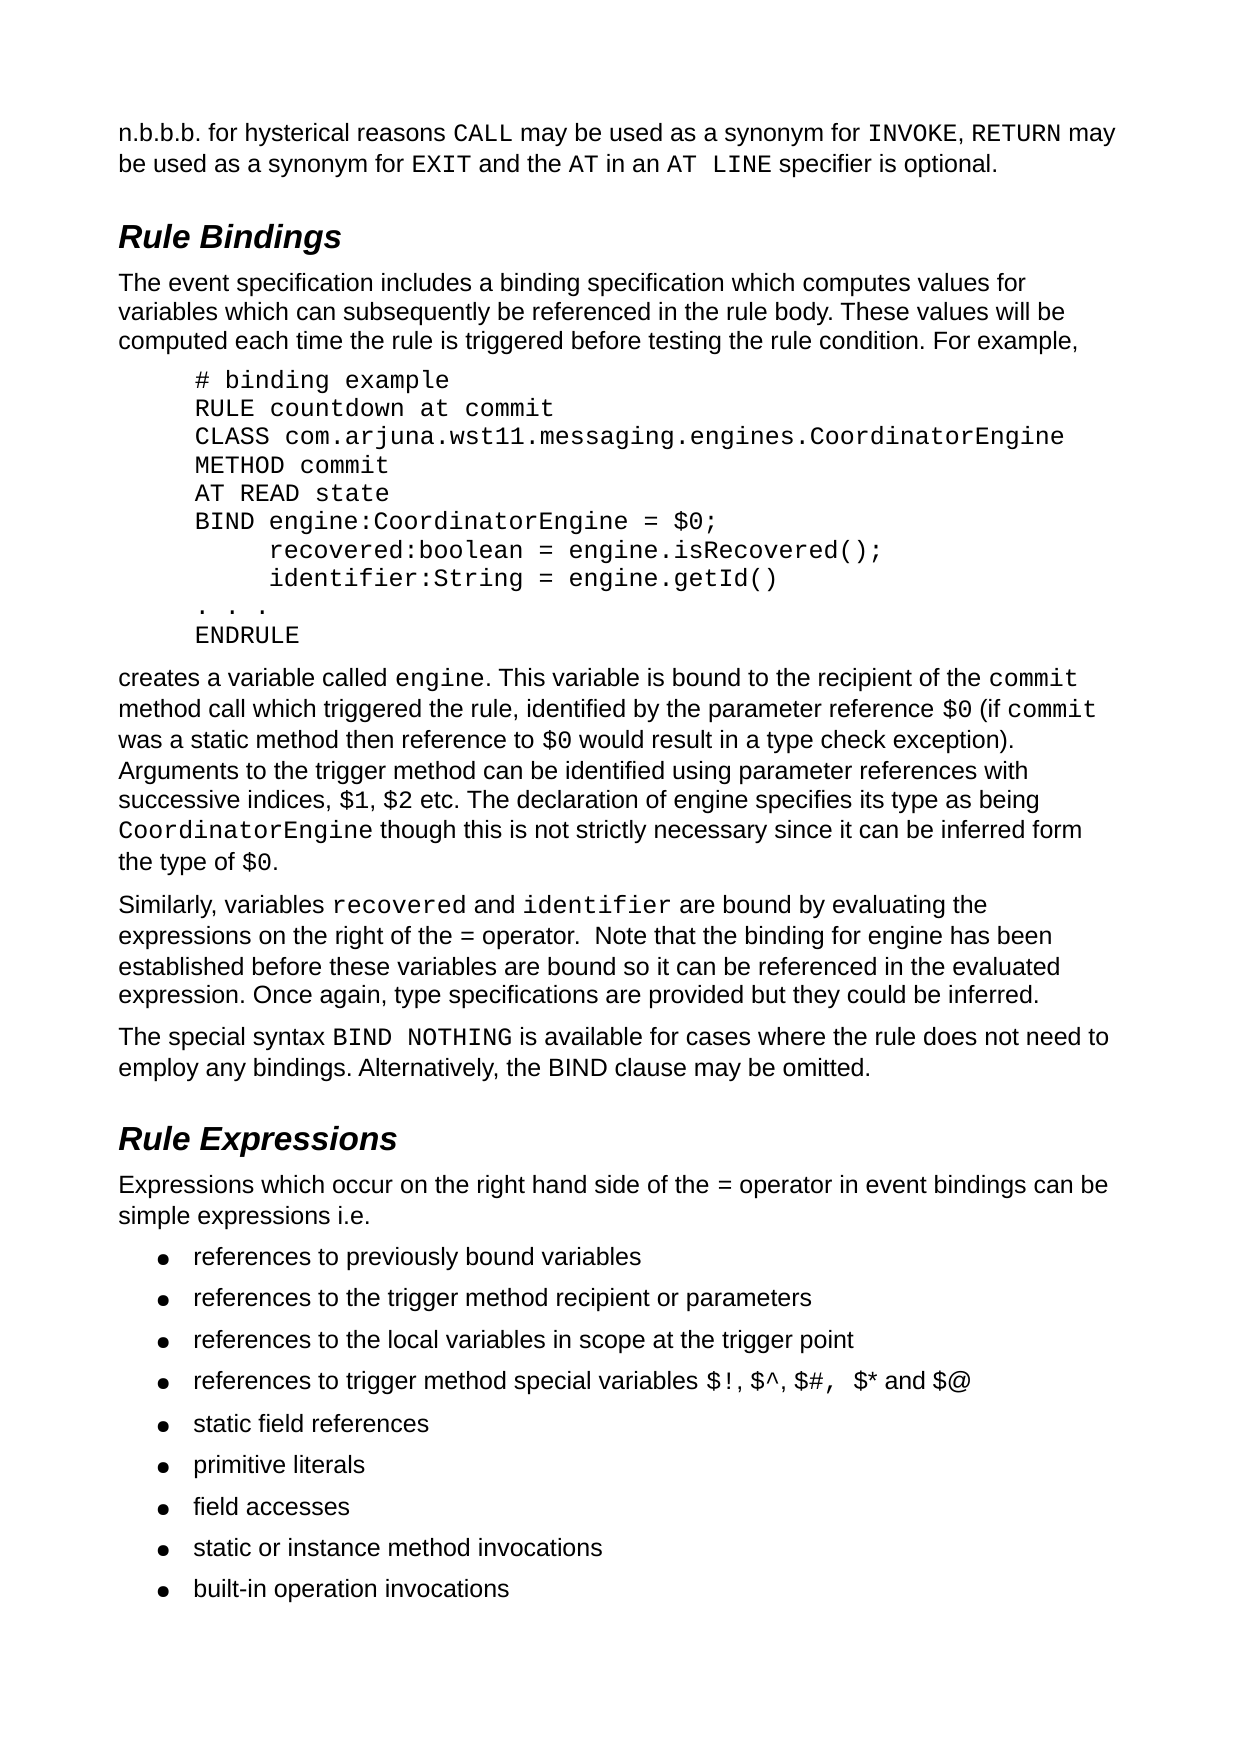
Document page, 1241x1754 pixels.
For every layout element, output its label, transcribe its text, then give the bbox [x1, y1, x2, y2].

text Similarly, variables recovered and identifier are bound by evaluating the expressions on the right of the = operator. Note that the binding for engine has been established before these variables are bound so it can be referenced in the evaluated expression. Once again, type specifications are provided but they could be inferred. [118, 890, 1122, 1009]
list references to the local variables in scope at the trigger point [156, 1324, 1122, 1353]
text # binding example RULE countdown at commit CLASS com.arjuna.wst11.messaging.engines.CoordinatorEngine METHOD commit AT READ state BIND engine:CoordinatorEngine = $0; recovered:boolean = engine.isRecovered(); identifier:String = engine.getId() . . . ENDRULE [194, 367, 1122, 651]
list references to previously bound variables [156, 1242, 1122, 1271]
text creates a variable called engine. This variable is bound to the recipient of the commit method call which triggered the rule, identified by the parameter reference $0 (if commit was a static method then reference to $0 would result in a type check exception). Arguments to the trigger method can be identified using parameter references with successive indices, $1, $2 etc. The declaration of engine specifies its type as being CoordinatorEngine though this is not strictly necessary since it can be inferred form the type of $0. [118, 663, 1122, 877]
list primitive literals [156, 1451, 1122, 1479]
text n.b.b.b. for hysterical reasons CALL may be used as a synonym for INVOKE, RETURN may be used as a synonym for EXIT and the AT in an AT LINE specifier is optional. [118, 118, 1122, 180]
subtitle Rule Bindings [118, 217, 1122, 256]
text Expressions which occur on the right hand side of the = operator in event bindings can be simple expressions i.e. [118, 1170, 1122, 1229]
list references to trigger method special variables $!, $^, $#, $* and $@ [156, 1366, 1122, 1397]
list field accesses [156, 1492, 1122, 1521]
list static field references [156, 1409, 1122, 1438]
subtitle Rule Expressions [118, 1119, 1122, 1157]
list references to the trigger method recipient or parameters [156, 1283, 1122, 1312]
text The special syntax BIND NOTHING is available for cases where the rule does not need to employ any bindings. Alternatively, the BIND clause may be omitted. [118, 1022, 1122, 1081]
list static or instance method invocations [156, 1533, 1122, 1562]
text The event specification includes a binding specification which computes values for variables which can subsequently be referenced in the rule body. These values will be computed each time the rule is triggered before testing the rule condition. For example, [118, 268, 1122, 355]
list built-in operation invocations [156, 1574, 1122, 1603]
